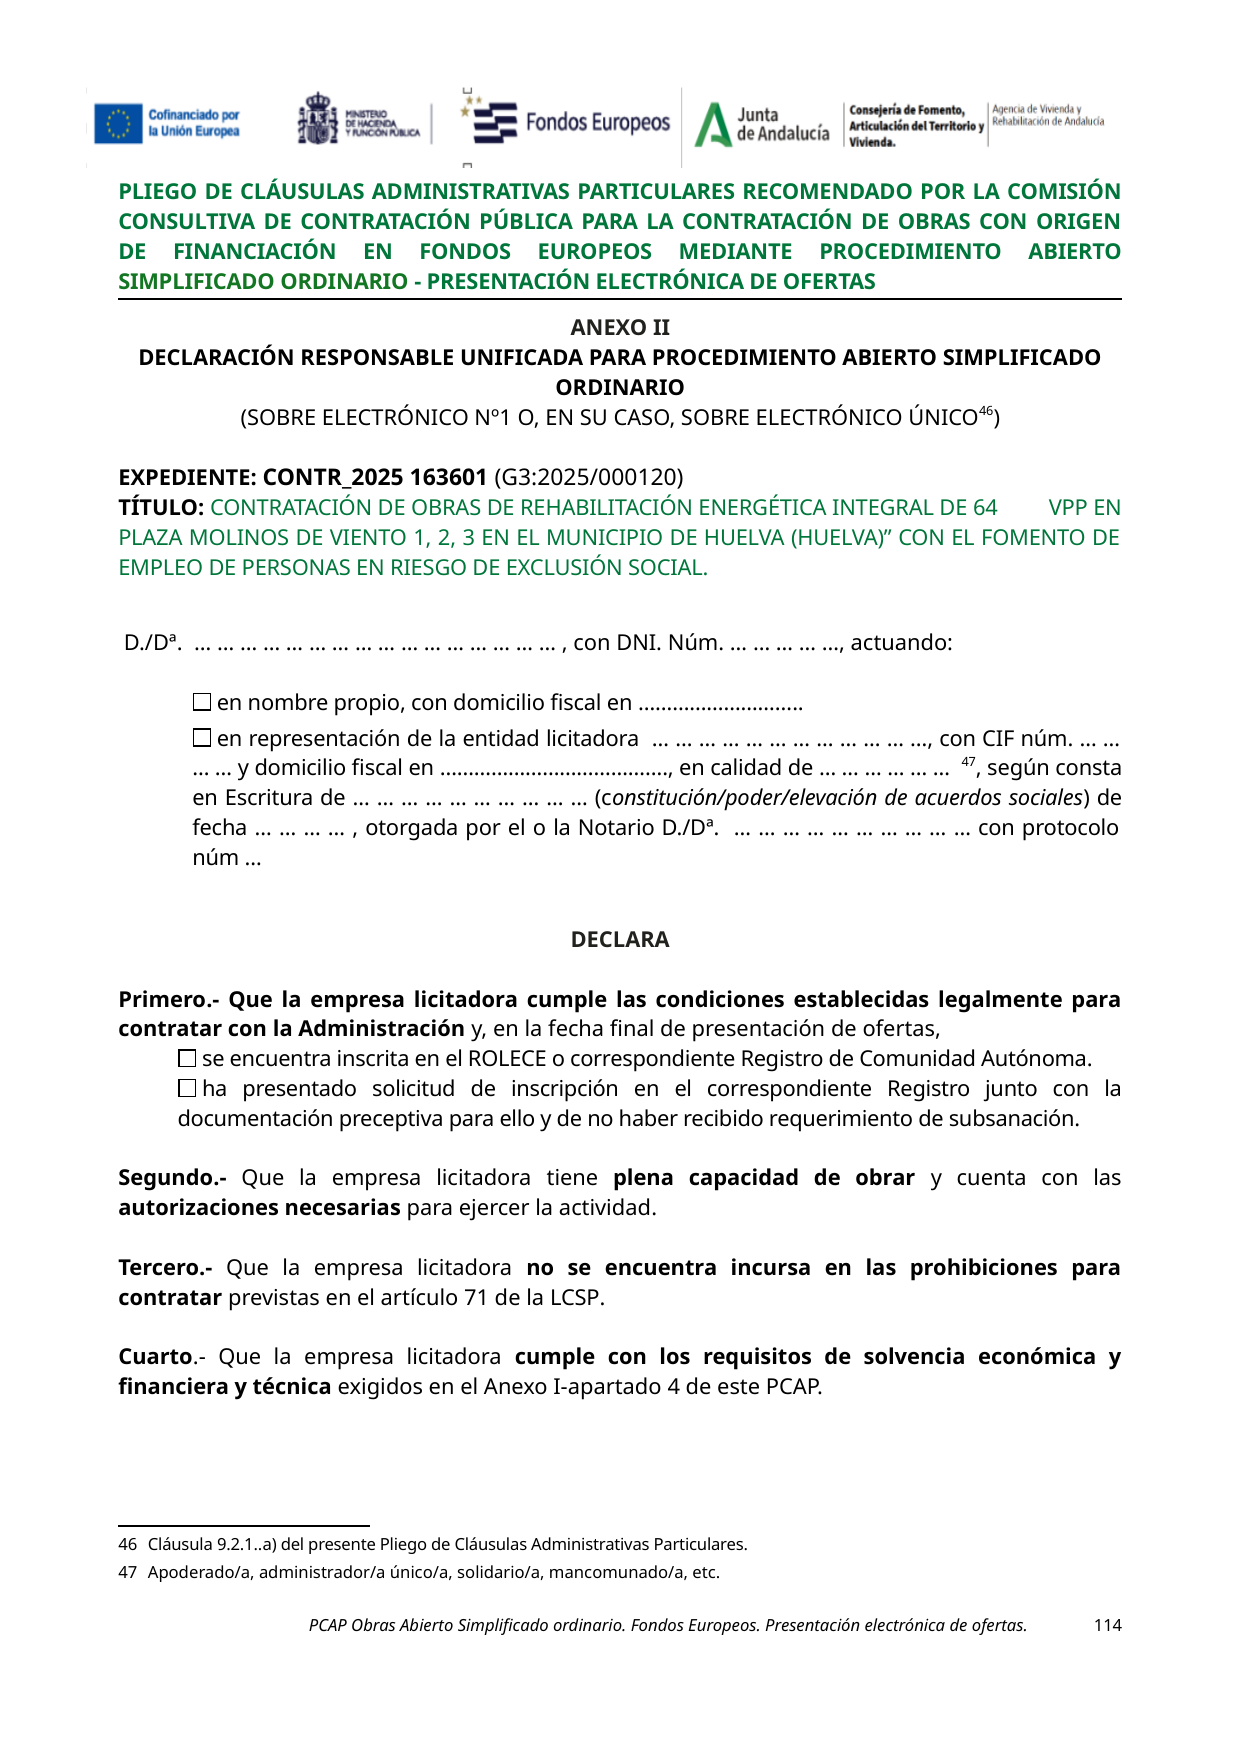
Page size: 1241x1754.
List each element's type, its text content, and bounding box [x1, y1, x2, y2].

text Cuarto.- Que la empresa licitadora cumple con los requisitos de solvencia económica y financiera y técnica exigidos en el Anexo I-apartado 4 de este PCAP. [118, 1341, 1122, 1401]
text en nombre propio, con domicilio fiscal en ……………………….. [192, 687, 1122, 717]
text TÍTULO: CONTRATACIÓN DE OBRAS DE REHABILITACIÓN ENERGÉTICA INTEGRAL DE 64 VPP EN PLAZA MOLINOS DE VIENTO 1, 2, 3 EN EL MUNICIPIO DE HUELVA (HUELVA)” CON EL FOMENTO DE EMPLEO DE PERSONAS EN RIESGO DE EXCLUSIÓN SOCIAL. [118, 492, 1122, 582]
text Apoderado/a, administrador/a único/a, solidario/a, mancomunado/a, etc. [118, 1561, 1122, 1584]
list se encuentra inscrita en el ROLECE o correspondiente Registro de Comunidad Autónoma. [177, 1043, 1122, 1073]
text D./Dª. … … … … … … … … … … … … … … … … , con DNI. Núm. … … … … …, actuando: [118, 627, 1122, 657]
text Cláusula 9.2.1..a) del presente Pliego de Cláusulas Administrativas Particulares. [118, 1532, 1122, 1555]
text DECLARACIÓN RESPONSABLE UNIFICADA PARA PROCEDIMIENTO ABIERTO SIMPLIFICADO ORDINARIO [118, 342, 1122, 402]
list ha presentado solicitud de inscripción en el correspondiente Registro junto con la documentación preceptiva para ello y de no haber recibido requerimiento de subsanación. [177, 1073, 1122, 1133]
text EXPEDIENTE: CONTR_2025 163601 (G3:2025/000120) [118, 461, 1122, 492]
text DECLARA [118, 924, 1122, 954]
picture [86, 84, 1118, 168]
text Tercero.- Que la empresa licitadora no se encuentra incursa en las prohibiciones para contratar previstas en el artículo 71 de la LCSP. [118, 1252, 1122, 1311]
text PLIEGO DE CLÁUSULAS ADMINISTRATIVAS PARTICULARES RECOMENDADO POR LA COMISIÓN CONSULTIVA DE CONTRATACIÓN PÚBLICA PARA LA CONTRATACIÓN DE OBRAS CON ORIGEN DE FINANCIACIÓN EN FONDOS EUROPEOS MEDIANTE PROCEDIMIENTO ABIERTO SIMPLIFICADO ORDINARIO - PRESENTACIÓN ELECTRÓNICA DE OFERTAS [118, 176, 1122, 298]
text (SOBRE ELECTRÓNICO Nº1 O, EN SU CASO, SOBRE ELECTRÓNICO ÚNICO) [118, 402, 1122, 431]
text en representación de la entidad licitadora … … … … … … … … … … … …, con CIF núm. … … … … y domicilio fiscal en …………………………………., en calidad de … … … … … … , según consta en Escritura de … … … … … … … … … … (constitución/poder/elevación de acuerdos sociales) de fecha … … … … , otorgada por el o la Notario D./Dª. … … … … … … … … … … con protocolo núm … [192, 723, 1122, 872]
list Primero.- Que la empresa licitadora cumple las condiciones establecidas legalmente para contratar con la Administración y, en la fecha final de presentación de ofertas, [118, 984, 1122, 1043]
text Segundo.- Que la empresa licitadora tiene plena capacidad de obrar y cuenta con las autorizaciones necesarias para ejercer la actividad. [118, 1162, 1122, 1222]
text ANEXO II [118, 312, 1122, 342]
